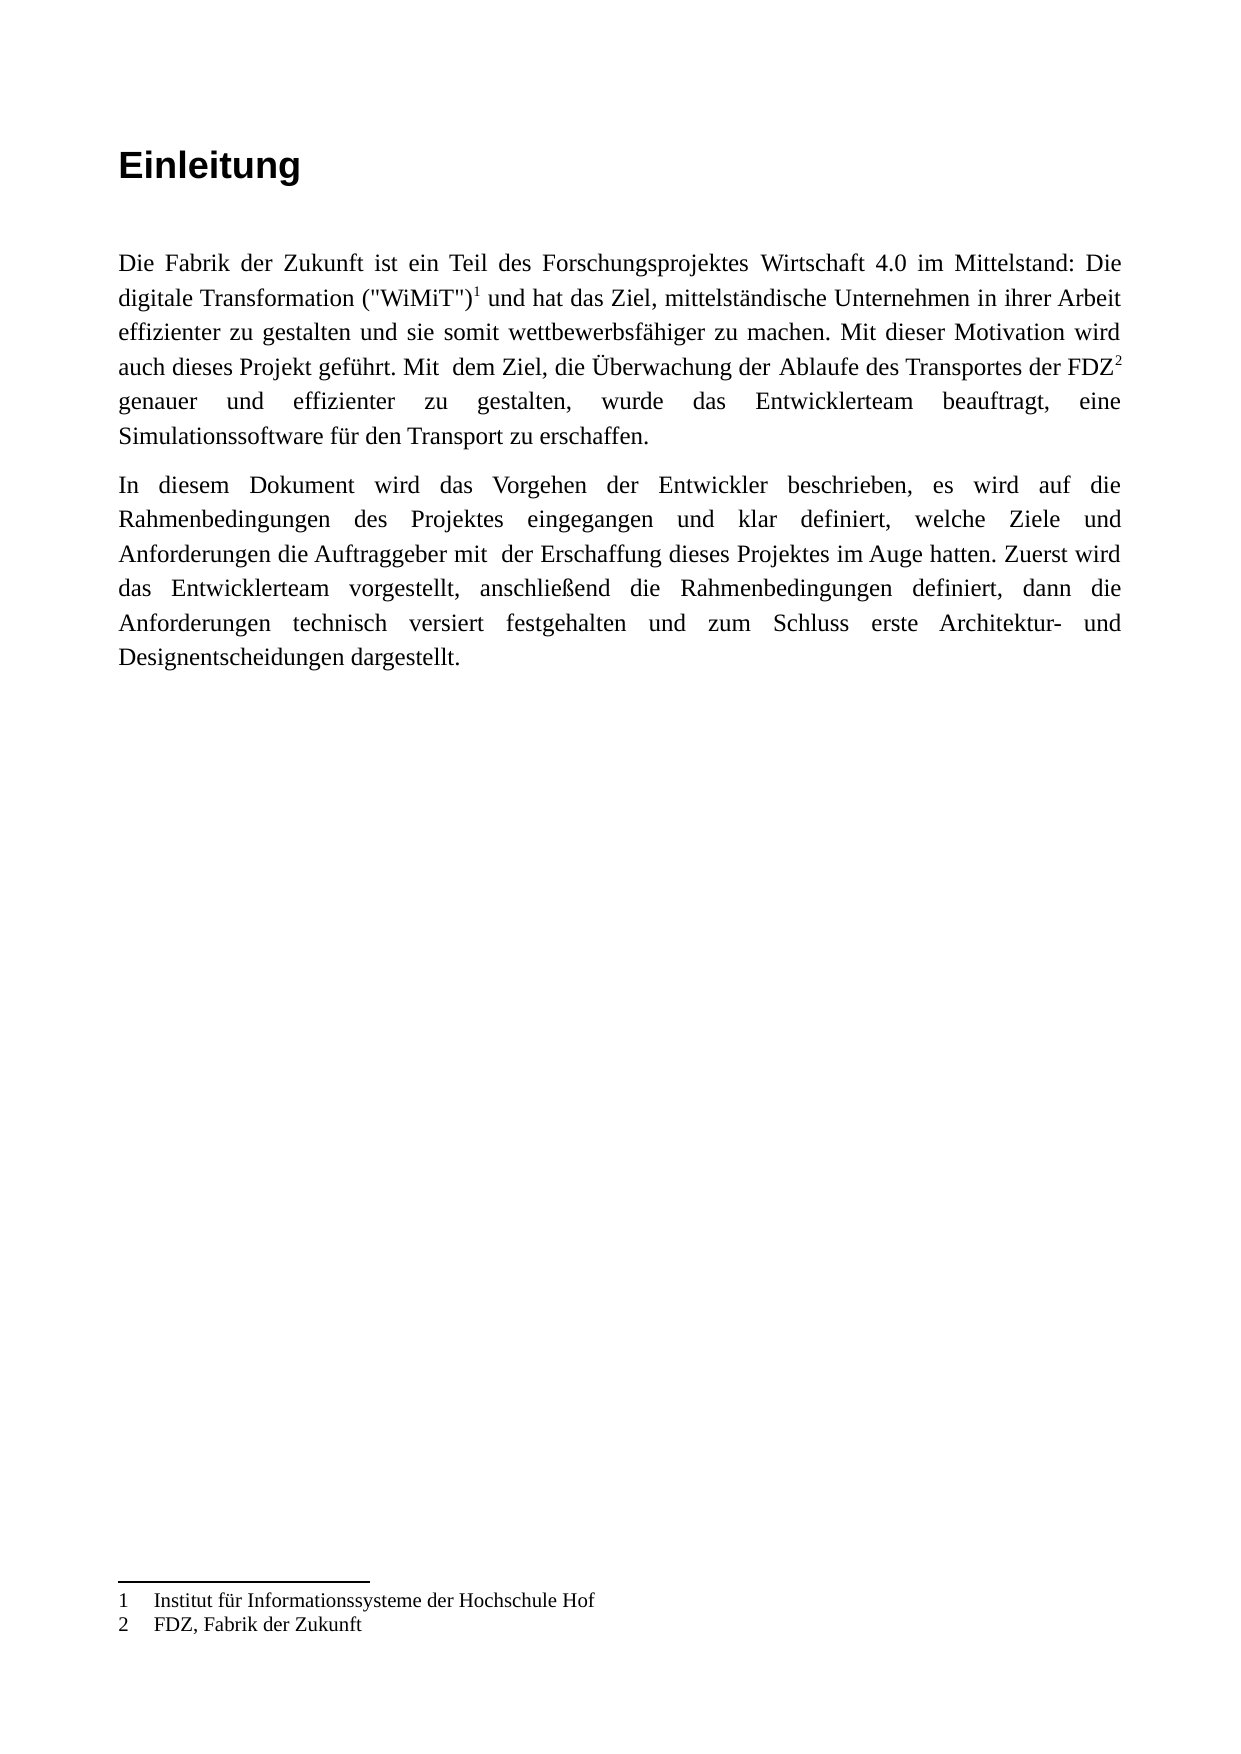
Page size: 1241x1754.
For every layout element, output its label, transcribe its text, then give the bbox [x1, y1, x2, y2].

text FDZ, Fabrik der Zukunft [118, 1612, 1122, 1636]
subtitle Einleitung [118, 143, 1122, 187]
text In diesem Dokument wird das Vorgehen der Entwickler beschrieben, es wird auf die Rahmenbedingungen des Projektes eingegangen und klar definiert, welche Ziele und Anforderungen die Auftraggeber mit der Erschaffung dieses Projektes im Auge hatten. Zuerst wird das Entwicklerteam vorgestellt, anschließend die Rahmenbedingungen definiert, dann die Anforderungen technisch versiert festgehalten und zum Schluss erste Architektur- und Designentscheidungen dargestellt. [118, 470, 1122, 671]
text Institut für Informationssysteme der Hochschule Hof [118, 1588, 1122, 1612]
text Die Fabrik der Zukunft ist ein Teil des Forschungsprojektes Wirtschaft 4.0 im Mittelstand: Die digitale Transformation ("WiMiT") und hat das Ziel, mittelständische Unternehmen in ihrer Arbeit effizienter zu gestalten und sie somit wettbewerbsfähiger zu machen. Mit dieser Motivation wird auch dieses Projekt geführt. Mit dem Ziel, die Überwachung der Ablaufe des Transportes der FDZ genauer und effizienter zu gestalten, wurde das Entwicklerteam beauftragt, eine Simulationssoftware für den Transport zu erschaffen. [118, 248, 1122, 449]
